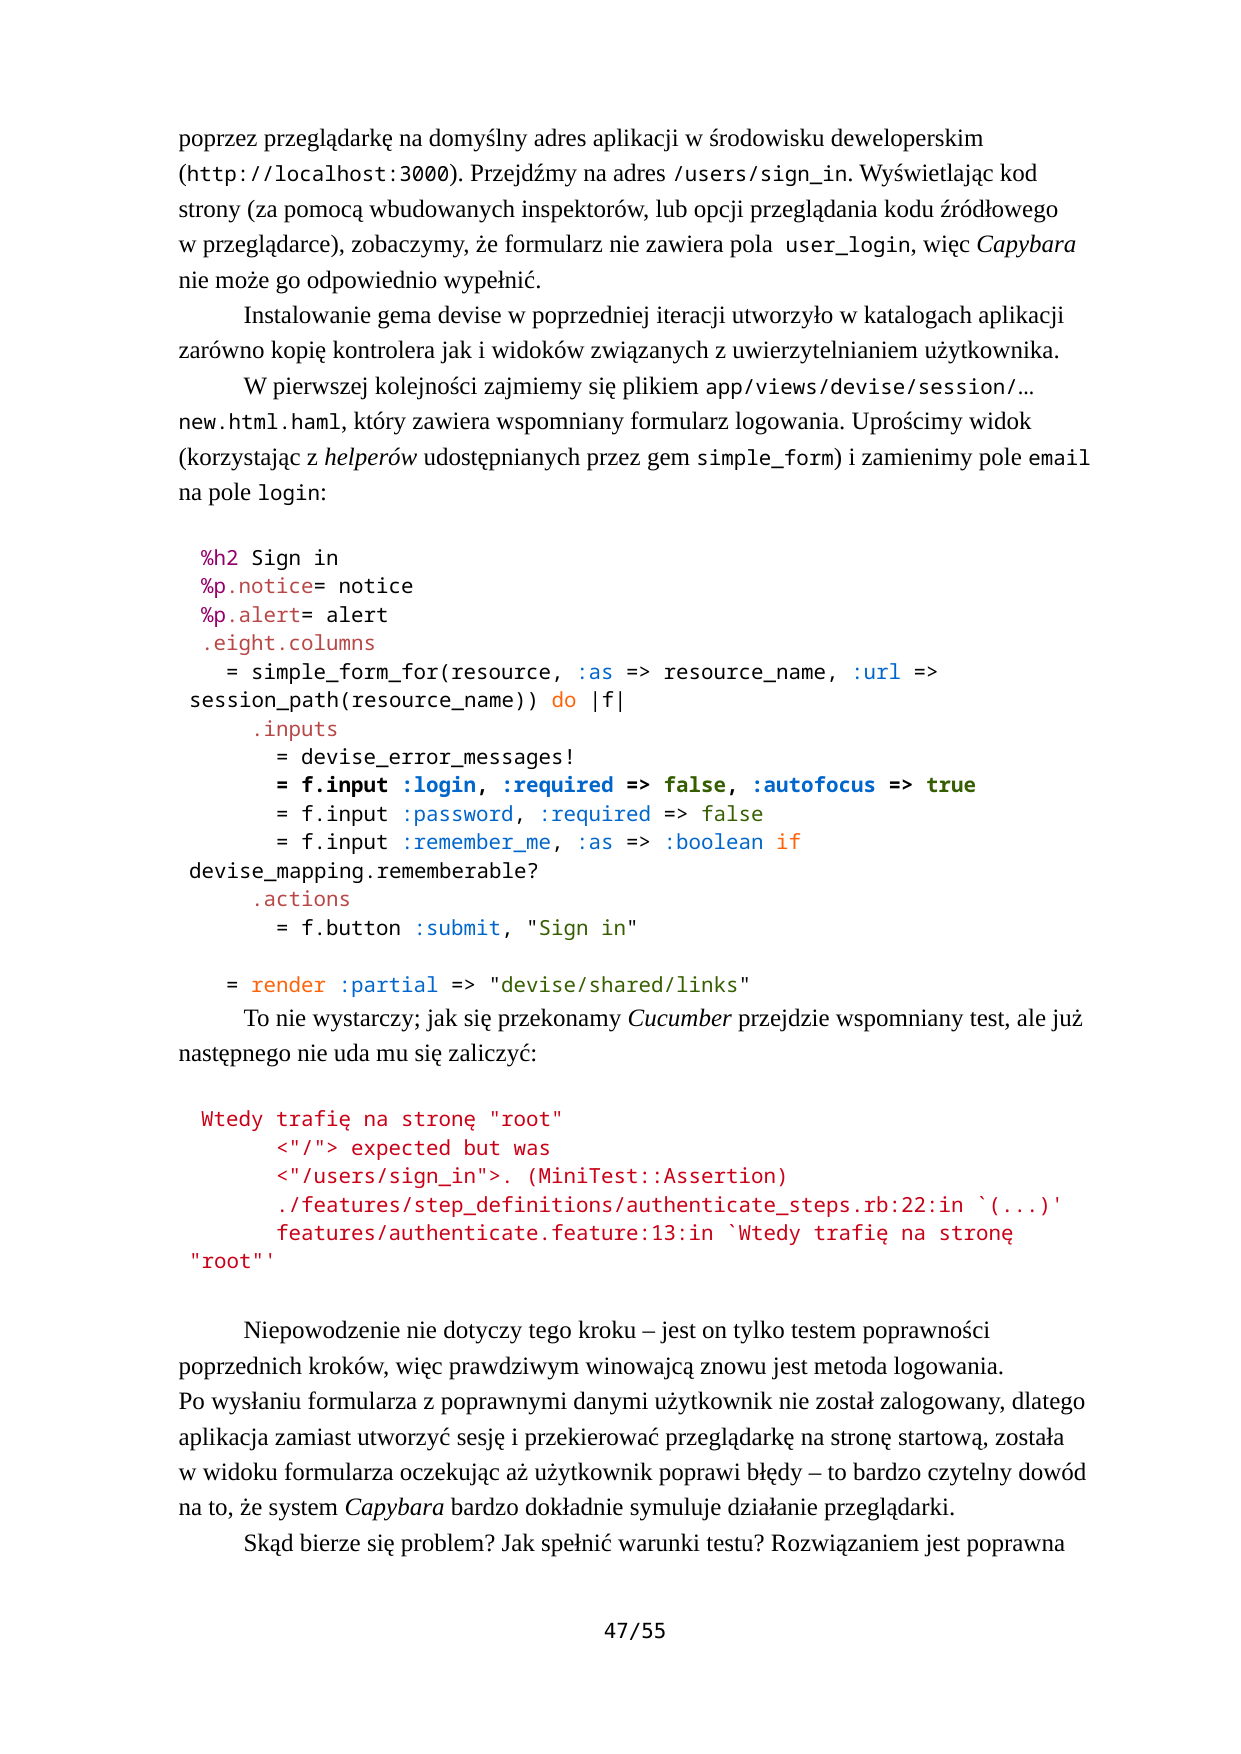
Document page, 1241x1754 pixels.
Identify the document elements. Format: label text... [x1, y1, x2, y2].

text Skąd bierze się problem? Jak spełnić warunki testu? Rozwiązaniem jest poprawna [178, 1523, 1093, 1558]
text To nie wystarczy; jak się przekonamy Cucumber przejdzie wspomniany test, ale już następnego nie uda mu się zaliczyć: [178, 998, 1093, 1069]
text poprzez przeglądarkę na domyślny adres aplikacji w środowisku deweloperskim (http://localhost:3000). Przejdźmy na adres /users/sign_in. Wyświetlając kod strony (za pomocą wbudowanych inspektorów, lub opcji przeglądania kodu źródłowego w przeglądarce), zobaczymy, że formularz nie zawiera pola user_login, więc Capybara nie może go odpowiednio wypełnić. [178, 118, 1093, 295]
table_header %h2 Sign in %p.notice= notice %p.alert= alert .eight.columns = simple_form_for(resource, :as => resource_name, :url => session_path(resource_name)) do |f| .inputs = devise_error_messages! = f.input :login, :required => false, :autofocus => true = f.input :password, :required => false = f.input :remember_me, :as => :boolean if devise_mapping.rememberable? .actions = f.button :submit, "Sign in" = render :partial => "devise/shared/links" [177, 543, 1093, 998]
text W pierwszej kolejności zajmiemy się plikiem app/views/devise/session/…new.html.haml, który zawiera wspomniany formularz logowania. Uprościmy widok (korzystając z helperów udostępnianych przez gem simple_form) i zamienimy pole email na pole login: [178, 366, 1093, 508]
text Instalowanie gema devise w poprzedniej iteracji utworzyło w katalogach aplikacji zarówno kopię kontrolera jak i widoków związanych z uwierzytelnianiem użytkownika. [178, 295, 1093, 366]
table_header Wtedy trafię na stronę "root" <"/"> expected but was <"/users/sign_in">. (MiniTest::Assertion) ./features/step_definitions/authenticate_steps.rb:22:in `(...)' features/authenticate.feature:13:in `Wtedy trafię na stronę "root"' [177, 1104, 1093, 1275]
text Niepowodzenie nie dotyczy tego kroku – jest on tylko testem poprawności poprzednich kroków, więc prawdziwym winowajcą znowu jest metoda logowania. Po wysłaniu formularza z poprawnymi danymi użytkownik nie został zalogowany, dlatego aplikacja zamiast utworzyć sesję i przekierować przeglądarkę na stronę startową, została w widoku formularza oczekując aż użytkownik poprawi błędy – to bardzo czytelny dowód na to, że system Capybara bardzo dokładnie symuluje działanie przeglądarki. [178, 1310, 1093, 1523]
